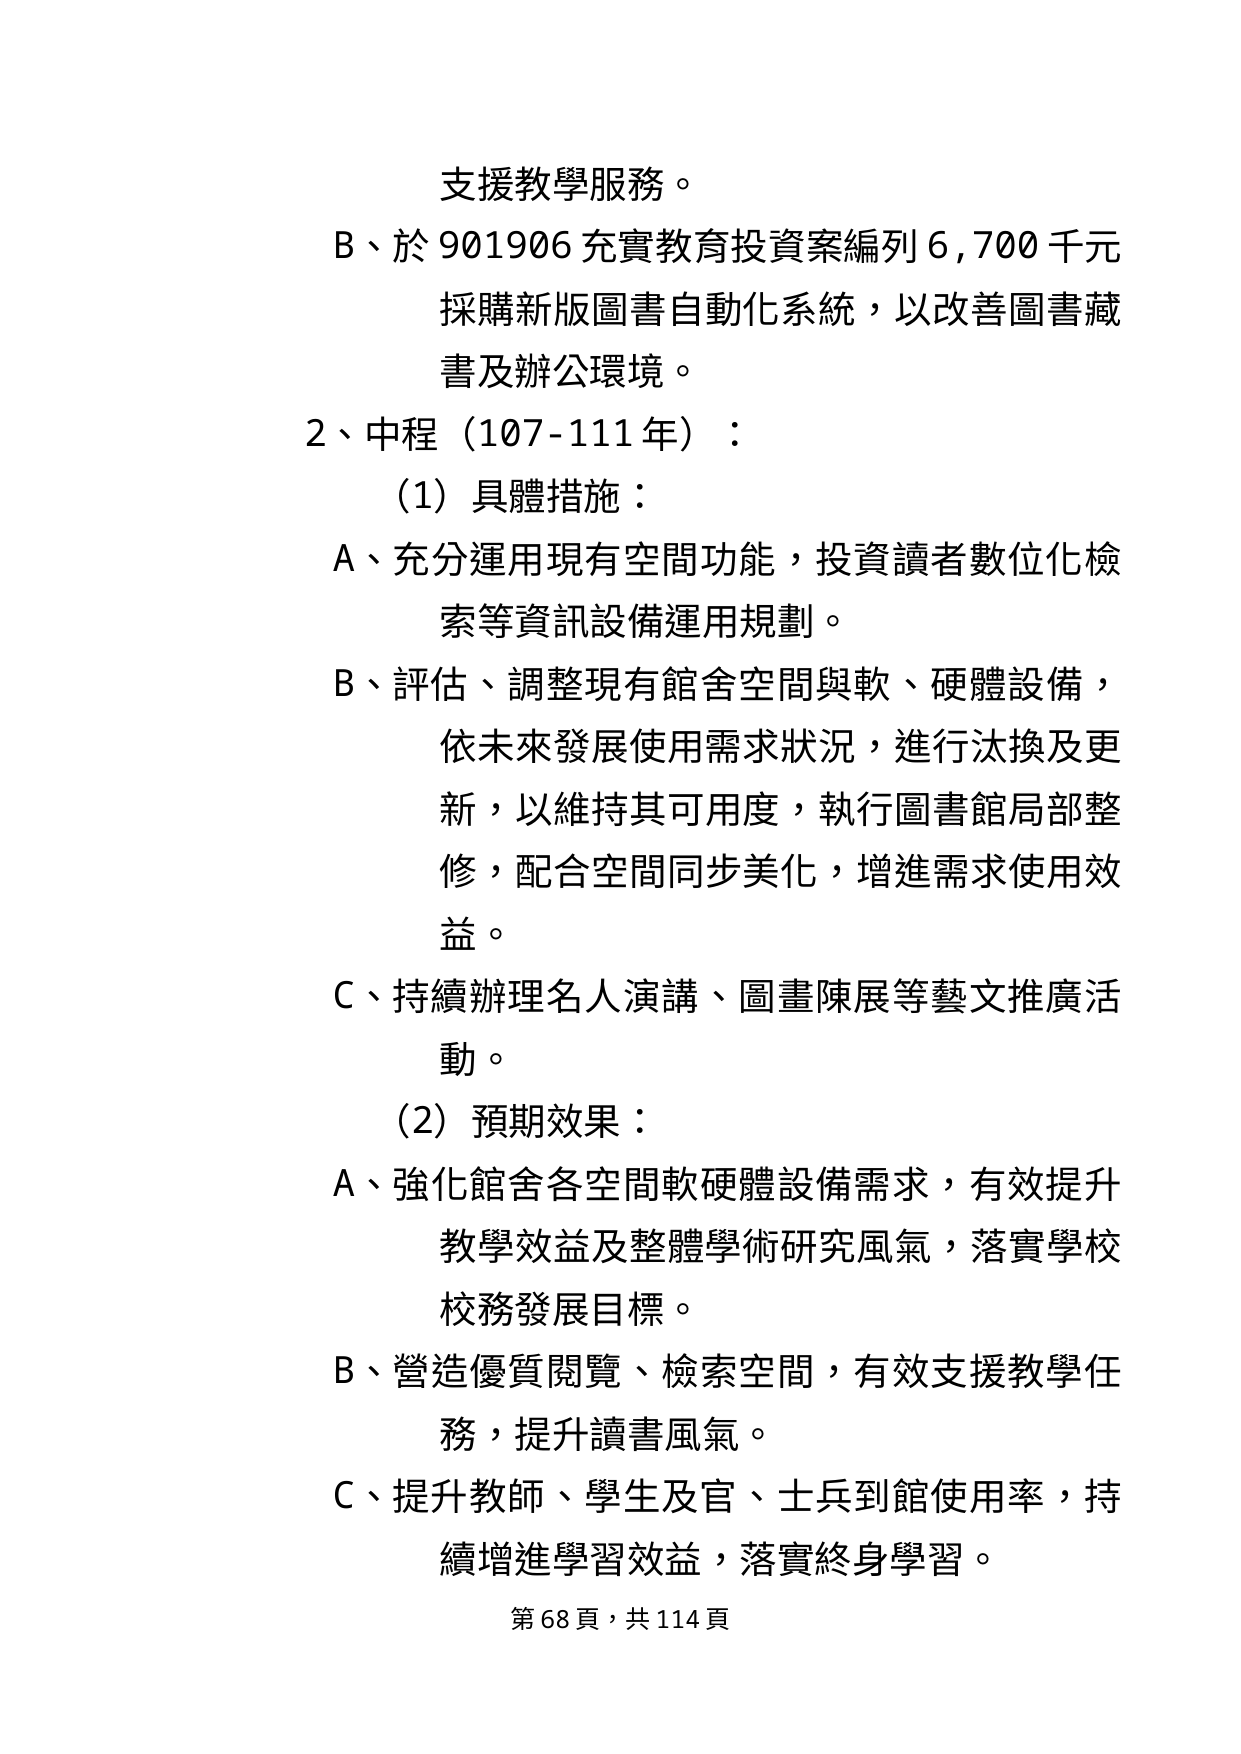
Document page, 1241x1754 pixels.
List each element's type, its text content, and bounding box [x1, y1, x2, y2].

list 評估、調整現有館舍空間與軟、硬體設備，依未來發展使用需求狀況，進行汰換及更新，以維持其可用度，執行圖書館局部整修，配合空間同步美化，增進需求使用效益。 [332, 640, 1122, 953]
list 於901906充實教育投資案編列6,700千元採購新版圖書自動化系統，以改善圖書藏書及辦公環境。 [332, 203, 1122, 390]
list 營造優質閱覽、檢索空間，有效支援教學任務，提升讀書風氣。 [332, 1328, 1122, 1453]
list 充分運用現有空間功能，投資讀者數位化檢索等資訊設備運用規劃。 [332, 515, 1122, 640]
list 強化館舍各空間軟硬體設備需求，有效提升教學效益及整體學術研究風氣，落實學校校務發展目標。 [332, 1140, 1122, 1328]
list 支援教學服務。 [332, 140, 1122, 203]
list 提升教師、學生及官、士兵到館使用率，持續增進學習效益，落實終身學習。 [332, 1453, 1122, 1578]
list 持續辦理名人演講、圖畫陳展等藝文推廣活動。 [332, 953, 1122, 1078]
list 具體措施： [373, 453, 1122, 515]
list 中程（107-111年）： [304, 390, 1122, 453]
list 預期效果： [373, 1078, 1122, 1140]
